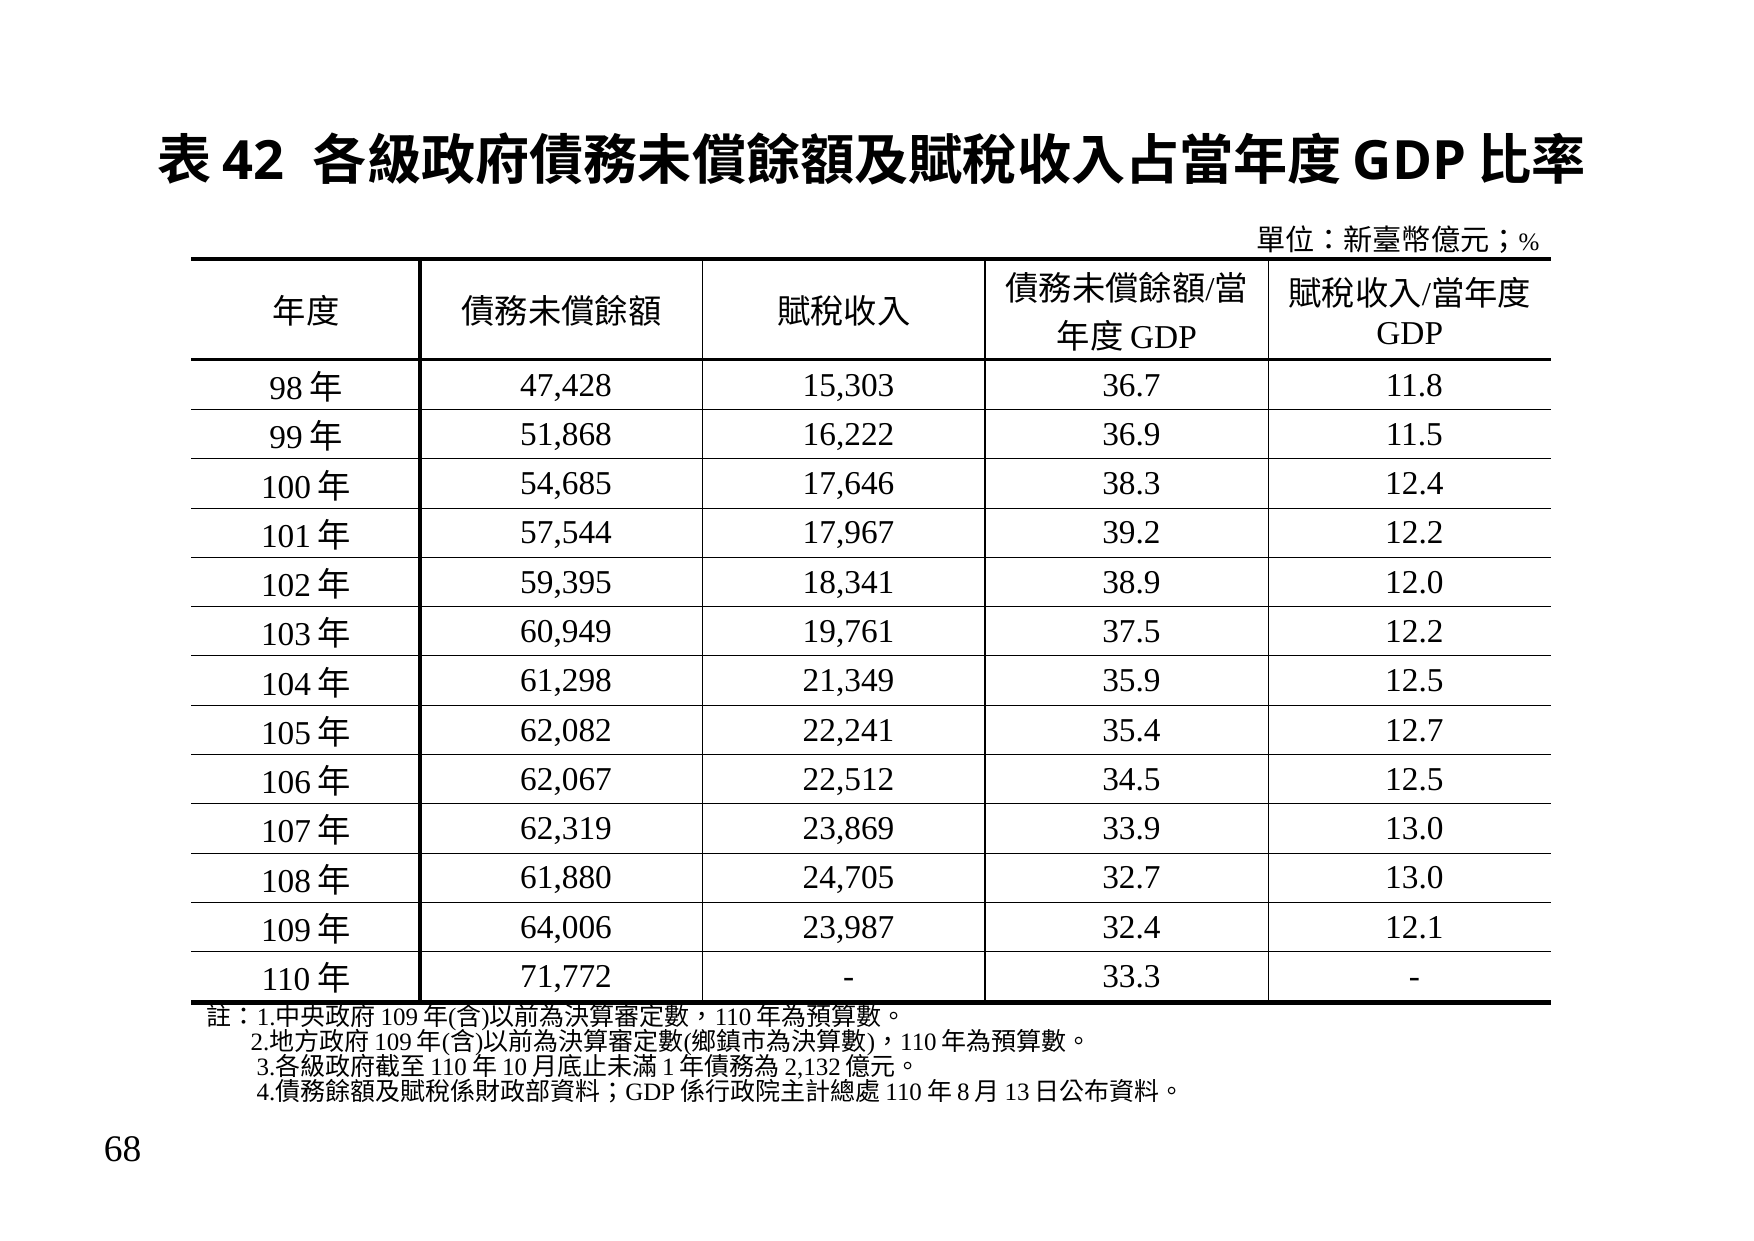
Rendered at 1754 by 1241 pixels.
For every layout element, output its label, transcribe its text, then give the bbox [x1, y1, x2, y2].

table_cell 23,869 [703, 804, 984, 852]
table_cell 19,761 [703, 607, 984, 655]
table_cell 17,646 [703, 459, 984, 508]
table_cell 22,241 [703, 706, 984, 754]
table_cell 35.4 [986, 706, 1268, 754]
table_cell 57,544 [422, 509, 702, 557]
table_cell 99年 [191, 410, 418, 458]
table_cell 109年 [191, 903, 418, 951]
table_cell 12.5 [1269, 755, 1551, 803]
table_cell 51,868 [422, 410, 702, 458]
table_cell 38.9 [986, 558, 1268, 606]
subtitle 表42 各級政府債務未償餘額及賦稅收入占當年度GDP比率 [103, 99, 1639, 212]
table_cell 11.5 [1269, 410, 1551, 458]
table_header 賦稅收入 [703, 261, 984, 358]
table_cell 12.4 [1269, 459, 1551, 508]
text 3.各級政府截至110年10月底止未滿1年債務為2,132億元。 [103, 1055, 1554, 1080]
table_header 年度 [191, 261, 418, 358]
table_cell 47,428 [422, 361, 702, 409]
table_cell 18,341 [703, 558, 984, 606]
table_cell 13.0 [1269, 804, 1551, 852]
text 4.債務餘額及賦稅係財政部資料；GDP係行政院主計總處110年8月13日公布資料。 [103, 1080, 1554, 1105]
table_cell 33.3 [986, 952, 1268, 1000]
table_header 債務未償餘額/當年度GDP [986, 261, 1268, 358]
table_cell 62,082 [422, 706, 702, 754]
table_cell 12.5 [1269, 656, 1551, 705]
text 2.地方政府109年(含)以前為決算審定數(鄉鎮市為決算數)，110年為預算數。 [244, 1030, 1554, 1055]
table_cell 39.2 [986, 509, 1268, 557]
table_cell 32.4 [986, 903, 1268, 951]
text 單位：新臺幣億元；% [118, 223, 1539, 257]
table_cell 107年 [191, 804, 418, 852]
table_cell 35.9 [986, 656, 1268, 705]
table_cell 16,222 [703, 410, 984, 458]
table_cell 12.0 [1269, 558, 1551, 606]
table_cell 37.5 [986, 607, 1268, 655]
table_cell 13.0 [1269, 854, 1551, 902]
table_cell 33.9 [986, 804, 1268, 852]
table_header 賦稅收入/當年度GDP [1269, 261, 1551, 358]
table_cell 21,349 [703, 656, 984, 705]
table_cell 36.9 [986, 410, 1268, 458]
table_cell 36.7 [986, 361, 1268, 409]
table_cell 61,298 [422, 656, 702, 705]
table_cell 32.7 [986, 854, 1268, 902]
table_cell 105年 [191, 706, 418, 754]
table_cell 61,880 [422, 854, 702, 902]
table_cell 15,303 [703, 361, 984, 409]
table_cell 11.8 [1269, 361, 1551, 409]
table_cell 104年 [191, 656, 418, 705]
table_cell 17,967 [703, 509, 984, 557]
table_cell 101年 [191, 509, 418, 557]
table_cell 24,705 [703, 854, 984, 902]
table_cell 22,512 [703, 755, 984, 803]
table_cell 108年 [191, 854, 418, 902]
table_cell 34.5 [986, 755, 1268, 803]
text 註：1.中央政府109年(含)以前為決算審定數，110年為預算數。 [207, 1005, 1554, 1030]
table_cell 110年 [191, 952, 418, 1000]
table_cell 100年 [191, 459, 418, 508]
table_cell 71,772 [422, 952, 702, 1000]
table_cell - [703, 952, 984, 1000]
table_cell 12.2 [1269, 509, 1551, 557]
table_cell 60,949 [422, 607, 702, 655]
table_cell 62,319 [422, 804, 702, 852]
table_cell - [1269, 952, 1551, 1000]
table_cell 12.7 [1269, 706, 1551, 754]
table_cell 59,395 [422, 558, 702, 606]
table_cell 12.2 [1269, 607, 1551, 655]
table_cell 103年 [191, 607, 418, 655]
table_cell 38.3 [986, 459, 1268, 508]
table_header 債務未償餘額 [422, 261, 702, 358]
table_cell 102年 [191, 558, 418, 606]
table_cell 23,987 [703, 903, 984, 951]
table_cell 62,067 [422, 755, 702, 803]
table_cell 106年 [191, 755, 418, 803]
table_cell 12.1 [1269, 903, 1551, 951]
table_cell 54,685 [422, 459, 702, 508]
table_cell 64,006 [422, 903, 702, 951]
table_cell 98年 [191, 361, 418, 409]
